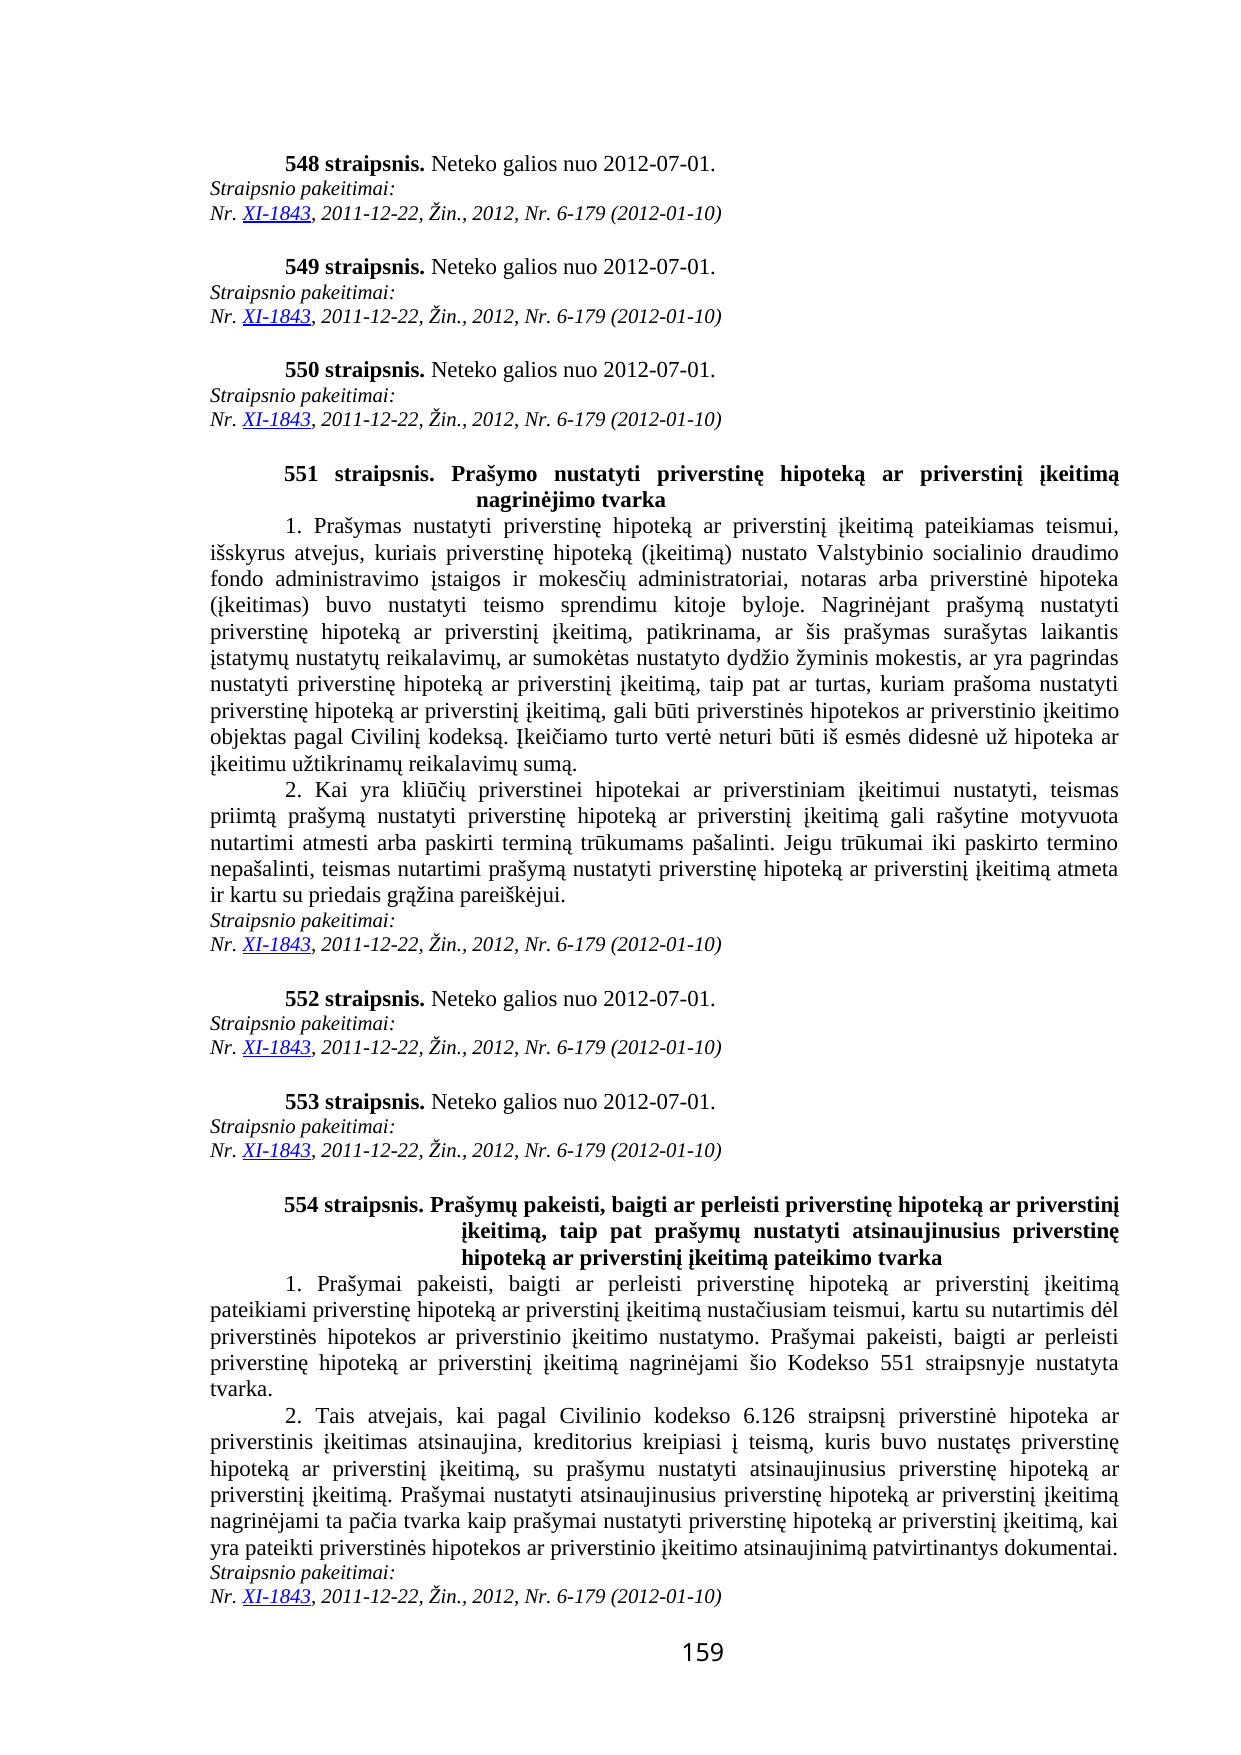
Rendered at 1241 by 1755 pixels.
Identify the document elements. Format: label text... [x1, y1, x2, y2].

text Straipsnio pakeitimai: [210, 1560, 1120, 1584]
text Straipsnio pakeitimai: [210, 1011, 1120, 1035]
text 549 straipsnis. Neteko galios nuo 2012-07-01. [285, 253, 1120, 279]
text Nr. XI-1843, 2011-12-22, Žin., 2012, Nr. 6-179 (2012-01-10) [210, 1584, 1120, 1608]
text Nr. XI-1843, 2011-12-22, Žin., 2012, Nr. 6-179 (2012-01-10) [210, 1035, 1120, 1059]
text Nr. XI-1843, 2011-12-22, Žin., 2012, Nr. 6-179 (2012-01-10) [210, 1138, 1120, 1162]
text 553 straipsnis. Neteko galios nuo 2012-07-01. [285, 1088, 1120, 1114]
text Straipsnio pakeitimai: [210, 279, 1120, 304]
text 1. Prašymai pakeisti, baigti ar perleisti priverstinę hipoteką ar priverstinį įkeitimą pateikiami priverstinę hipoteką ar priverstinį įkeitimą nustačiusiam teismui, kartu su nutartimis dėl priverstinės hipotekos ar priverstinio įkeitimo nustatymo. Prašymai pakeisti, baigti ar perleisti priverstinę hipoteką ar priverstinį įkeitimą nagrinėjami šio Kodekso 551 straipsnyje nustatyta tvarka. [210, 1270, 1120, 1402]
text Nr. XI-1843, 2011-12-22, Žin., 2012, Nr. 6-179 (2012-01-10) [210, 932, 1120, 956]
text Straipsnio pakeitimai: [210, 176, 1120, 200]
text Nr. XI-1843, 2011-12-22, Žin., 2012, Nr. 6-179 (2012-01-10) [210, 200, 1120, 224]
text Straipsnio pakeitimai: [210, 383, 1120, 407]
text 548 straipsnis. Neteko galios nuo 2012-07-01. [285, 150, 1120, 176]
text Straipsnio pakeitimai: [210, 908, 1120, 932]
text Nr. XI-1843, 2011-12-22, Žin., 2012, Nr. 6-179 (2012-01-10) [210, 407, 1120, 431]
text 2. Kai yra kliūčių priverstinei hipotekai ar priverstiniam įkeitimui nustatyti, teismas priimtą prašymą nustatyti priverstinę hipoteką ar priverstinį įkeitimą gali rašytine motyvuota nutartimi atmesti arba paskirti terminą trūkumams pašalinti. Jeigu trūkumai iki paskirto termino nepašalinti, teismas nutartimi prašymą nustatyti priverstinę hipoteką ar priverstinį įkeitimą atmeta ir kartu su priedais grąžina pareiškėjui. [210, 776, 1120, 908]
text 554 straipsnis. Prašymų pakeisti, baigti ar perleisti priverstinę hipoteką ar priverstinį įkeitimą, taip pat prašymų nustatyti atsinaujinusius priverstinę hipoteką ar priverstinį įkeitimą pateikimo tvarka [284, 1191, 1120, 1270]
text 1. Prašymas nustatyti priverstinę hipoteką ar priverstinį įkeitimą pateikiamas teismui, išskyrus atvejus, kuriais priverstinę hipoteką (įkeitimą) nustato Valstybinio socialinio draudimo fondo administravimo įstaigos ir mokesčių administratoriai, notaras arba priverstinė hipoteka (įkeitimas) buvo nustatyti teismo sprendimu kitoje byloje. Nagrinėjant prašymą nustatyti priverstinę hipoteką ar priverstinį įkeitimą, patikrinama, ar šis prašymas surašytas laikantis įstatymų nustatytų reikalavimų, ar sumokėtas nustatyto dydžio žyminis mokestis, ar yra pagrindas nustatyti priverstinę hipoteką ar priverstinį įkeitimą, taip pat ar turtas, kuriam prašoma nustatyti priverstinę hipoteką ar priverstinį įkeitimą, gali būti priverstinės hipotekos ar priverstinio įkeitimo objektas pagal Civilinį kodeksą. Įkeičiamo turto vertė neturi būti iš esmės didesnė už hipoteka ar įkeitimu užtikrinamų reikalavimų sumą. [210, 512, 1120, 776]
text 551 straipsnis. Prašymo nustatyti priverstinę hipoteką ar priverstinį įkeitimą nagrinėjimo tvarka [284, 460, 1120, 512]
text 552 straipsnis. Neteko galios nuo 2012-07-01. [210, 984, 1120, 1011]
text 2. Tais atvejais, kai pagal Civilinio kodekso 6.126 straipsnį priverstinė hipoteka ar priverstinis įkeitimas atsinaujina, kreditorius kreipiasi į teismą, kuris buvo nustatęs priverstinę hipoteką ar priverstinį įkeitimą, su prašymu nustatyti atsinaujinusius priverstinę hipoteką ar priverstinį įkeitimą. Prašymai nustatyti atsinaujinusius priverstinę hipoteką ar priverstinį įkeitimą nagrinėjami ta pačia tvarka kaip prašymai nustatyti priverstinę hipoteką ar priverstinį įkeitimą, kai yra pateikti priverstinės hipotekos ar priverstinio įkeitimo atsinaujinimą patvirtinantys dokumentai. [210, 1402, 1120, 1560]
text Nr. XI-1843, 2011-12-22, Žin., 2012, Nr. 6-179 (2012-01-10) [210, 304, 1120, 328]
text 550 straipsnis. Neteko galios nuo 2012-07-01. [210, 356, 1120, 383]
text Straipsnio pakeitimai: [210, 1114, 1120, 1138]
